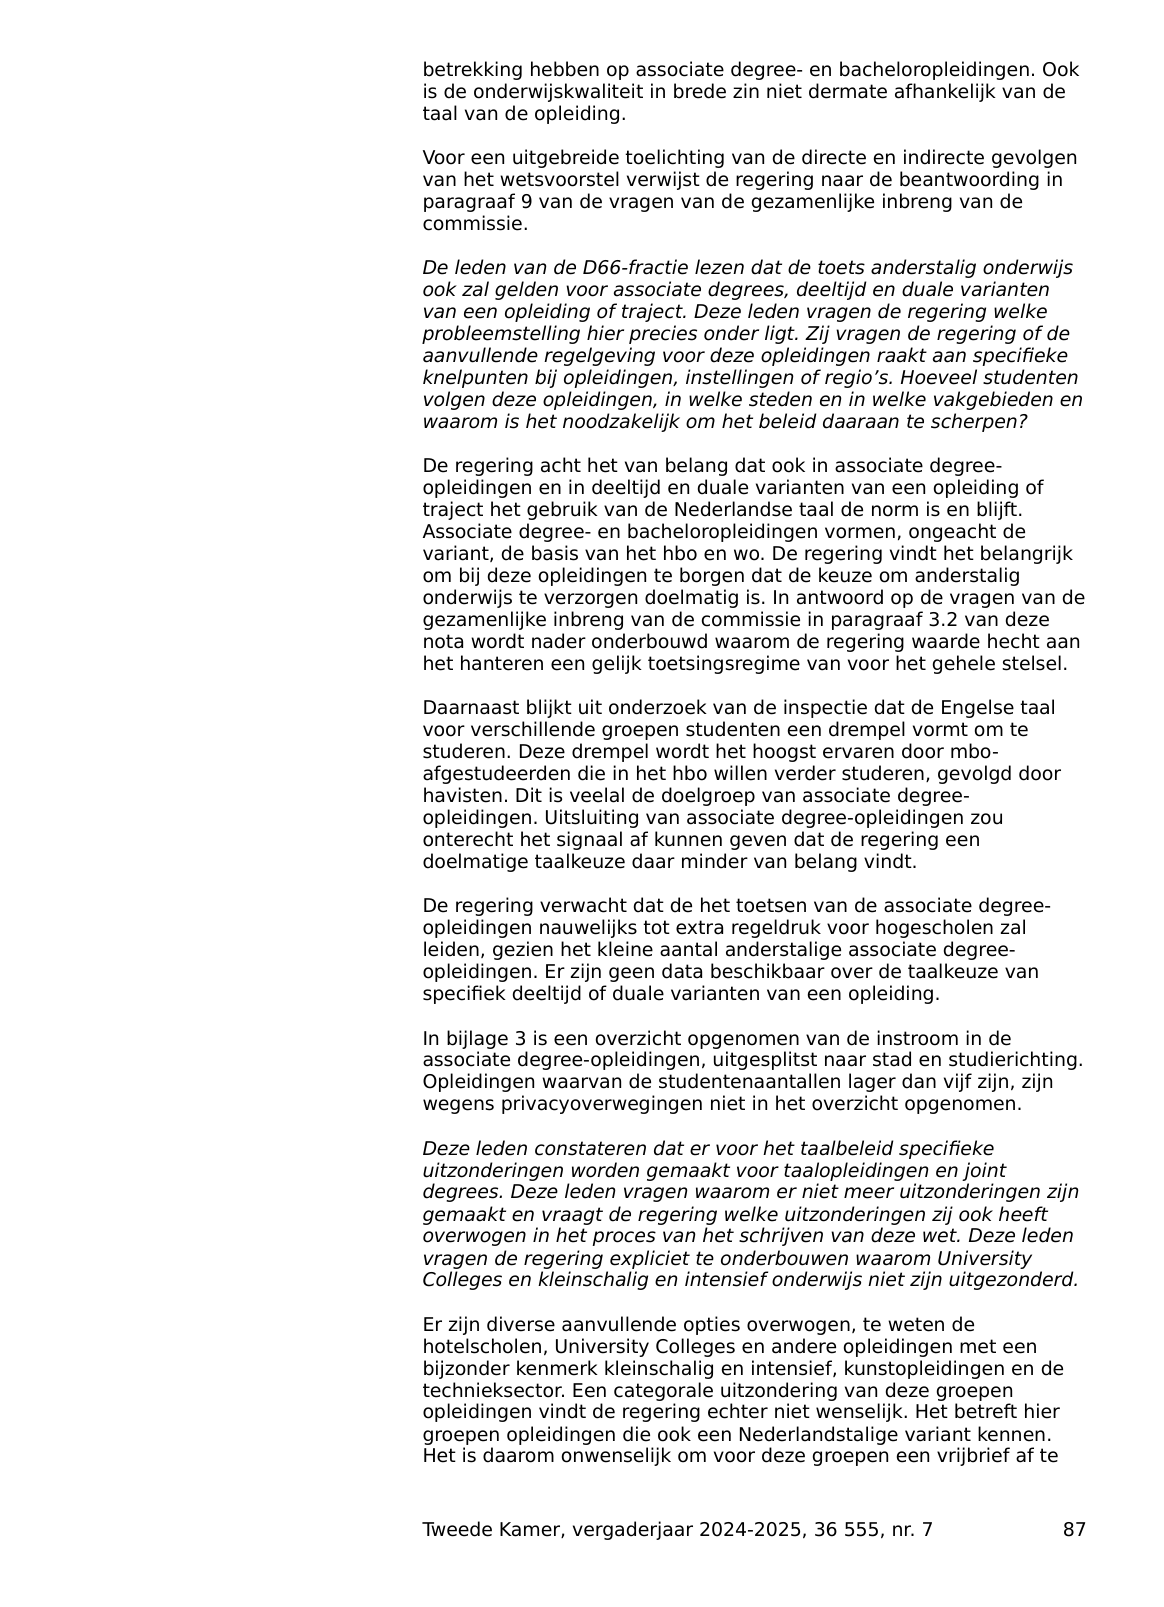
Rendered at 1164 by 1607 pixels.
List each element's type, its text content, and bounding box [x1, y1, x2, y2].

text Deze leden constateren dat er voor het taalbeleid specifieke uitzonderingen worden gemaakt voor taalopleidingen en joint degrees. Deze leden vragen waarom er niet meer uitzonderingen zijn gemaakt en vraagt de regering welke uitzonderingen zij ook heeft overwogen in het proces van het schrijven van deze wet. Deze leden vragen de regering expliciet te onderbouwen waarom University Colleges en kleinschalig en intensief onderwijs niet zijn uitgezonderd. [422, 1137, 1087, 1291]
text Daarnaast blijkt uit onderzoek van de inspectie dat de Engelse taal voor verschillende groepen studenten een drempel vormt om te studeren. Deze drempel wordt het hoogst ervaren door mbo-afgestudeerden die in het hbo willen verder studeren, gevolgd door havisten. Dit is veelal de doelgroep van associate degree-opleidingen. Uitsluiting van associate degree-opleidingen zou onterecht het signaal af kunnen geven dat de regering een doelmatige taalkeuze daar minder van belang vindt. [422, 697, 1087, 873]
text Voor een uitgebreide toelichting van de directe en indirecte gevolgen van het wetsvoorstel verwijst de regering naar de beantwoording in paragraaf 9 van de vragen van de gezamenlijke inbreng van de commissie. [422, 147, 1087, 235]
text De regering acht het van belang dat ook in associate degree-opleidingen en in deeltijd en duale varianten van een opleiding of traject het gebruik van de Nederlandse taal de norm is en blijft. Associate degree- en bacheloropleidingen vormen, ongeacht de variant, de basis van het hbo en wo. De regering vindt het belangrijk om bij deze opleidingen te borgen dat de keuze om anderstalig onderwijs te verzorgen doelmatig is. In antwoord op de vragen van de gezamenlijke inbreng van de commissie in paragraaf 3.2 van deze nota wordt nader onderbouwd waarom de regering waarde hecht aan het hanteren een gelijk toetsingsregime van voor het gehele stelsel. [422, 455, 1087, 675]
text betrekking hebben op associate degree- en bacheloropleidingen. Ook is de onderwijskwaliteit in brede zin niet dermate afhankelijk van de taal van de opleiding. [422, 59, 1087, 125]
text Er zijn diverse aanvullende opties overwogen, te weten de hotelscholen, University Colleges en andere opleidingen met een bijzonder kenmerk kleinschalig en intensief, kunstopleidingen en de technieksector. Een categorale uitzondering van deze groepen opleidingen vindt de regering echter niet wenselijk. Het betreft hier groepen opleidingen die ook een Nederlandstalige variant kennen. Het is daarom onwenselijk om voor deze groepen een vrijbrief af te [422, 1313, 1087, 1467]
text In bijlage 3 is een overzicht opgenomen van de instroom in de associate degree-opleidingen, uitgesplitst naar stad en studierichting. Opleidingen waarvan de studentenaantallen lager dan vijf zijn, zijn wegens privacyoverwegingen niet in het overzicht opgenomen. [422, 1027, 1087, 1115]
text De leden van de D66-fractie lezen dat de toets anderstalig onderwijs ook zal gelden voor associate degrees, deeltijd en duale varianten van een opleiding of traject. Deze leden vragen de regering welke probleemstelling hier precies onder ligt. Zij vragen de regering of de aanvullende regelgeving voor deze opleidingen raakt aan specifieke knelpunten bij opleidingen, instellingen of regio’s. Hoeveel studenten volgen deze opleidingen, in welke steden en in welke vakgebieden en waarom is het noodzakelijk om het beleid daaraan te scherpen? [422, 257, 1087, 433]
text De regering verwacht dat de het toetsen van de associate degree-opleidingen nauwelijks tot extra regeldruk voor hogescholen zal leiden, gezien het kleine aantal anderstalige associate degree-opleidingen. Er zijn geen data beschikbaar over de taalkeuze van specifiek deeltijd of duale varianten van een opleiding. [422, 895, 1087, 1005]
